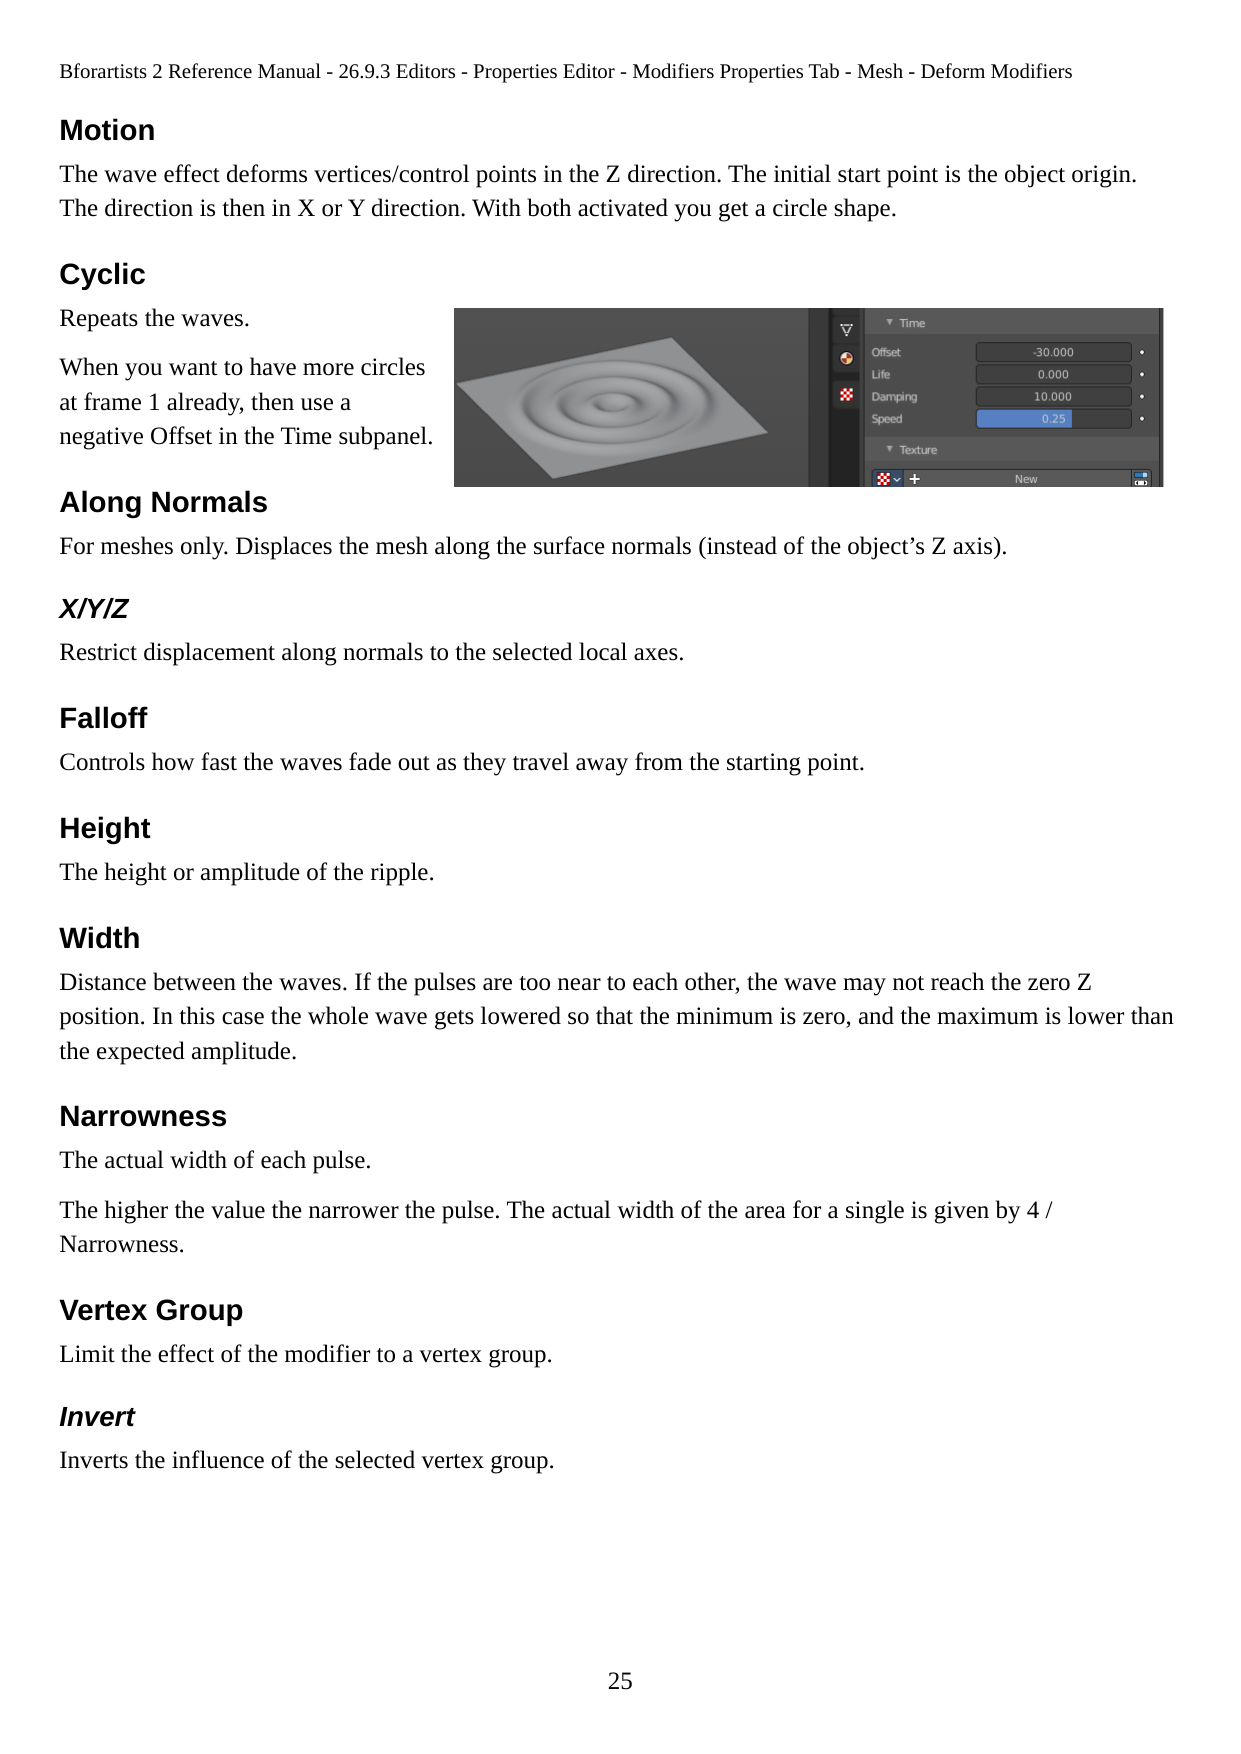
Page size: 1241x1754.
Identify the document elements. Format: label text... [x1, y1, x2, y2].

text Repeats the waves. [59, 303, 1181, 332]
text Limit the effect of the modifier to a vertex group. [59, 1339, 1181, 1368]
subtitle Vertex Group [59, 1293, 1181, 1327]
text The wave effect deforms vertices/control points in the Z direction. The initial start point is the object origin. The direction is then in X or Y direction. With both activated you get a circle shape. [59, 159, 1181, 222]
subtitle Invert [59, 1401, 1181, 1432]
subtitle Along Normals [59, 485, 1181, 519]
text The height or amplitude of the ripple. [59, 857, 1181, 886]
subtitle Cyclic [59, 257, 1181, 291]
text Distance between the waves. If the pulses are too near to each other, the wave may not reach the zero Z position. In this case the whole wave gets lowered so that the minimum is zero, and the maximum is lower than the expected amplitude. [59, 967, 1181, 1064]
text Inverts the influence of the selected vertex group. [59, 1445, 1181, 1474]
text The actual width of each pulse. [59, 1146, 1181, 1174]
subtitle Motion [59, 113, 1181, 146]
subtitle Height [59, 811, 1181, 844]
subtitle X/Y/Z [59, 593, 1181, 624]
picture [454, 308, 1164, 487]
text Controls how fast the waves fade out as they travel away from the starting point. [59, 747, 1181, 776]
subtitle Width [59, 921, 1181, 954]
subtitle Falloff [59, 701, 1181, 734]
text The higher the value the narrower the pulse. The actual width of the area for a single is given by 4 / Narrowness. [59, 1195, 1181, 1258]
text When you want to have more circles at frame 1 already, then use a negative Offset in the Time subpanel. [59, 352, 454, 450]
subtitle Narrowness [59, 1099, 1181, 1133]
text Restrict displacement along normals to the selected local axes. [59, 637, 1181, 666]
text For meshes only. Displaces the mesh along the surface normals (instead of the object’s Z axis). [59, 531, 1181, 560]
